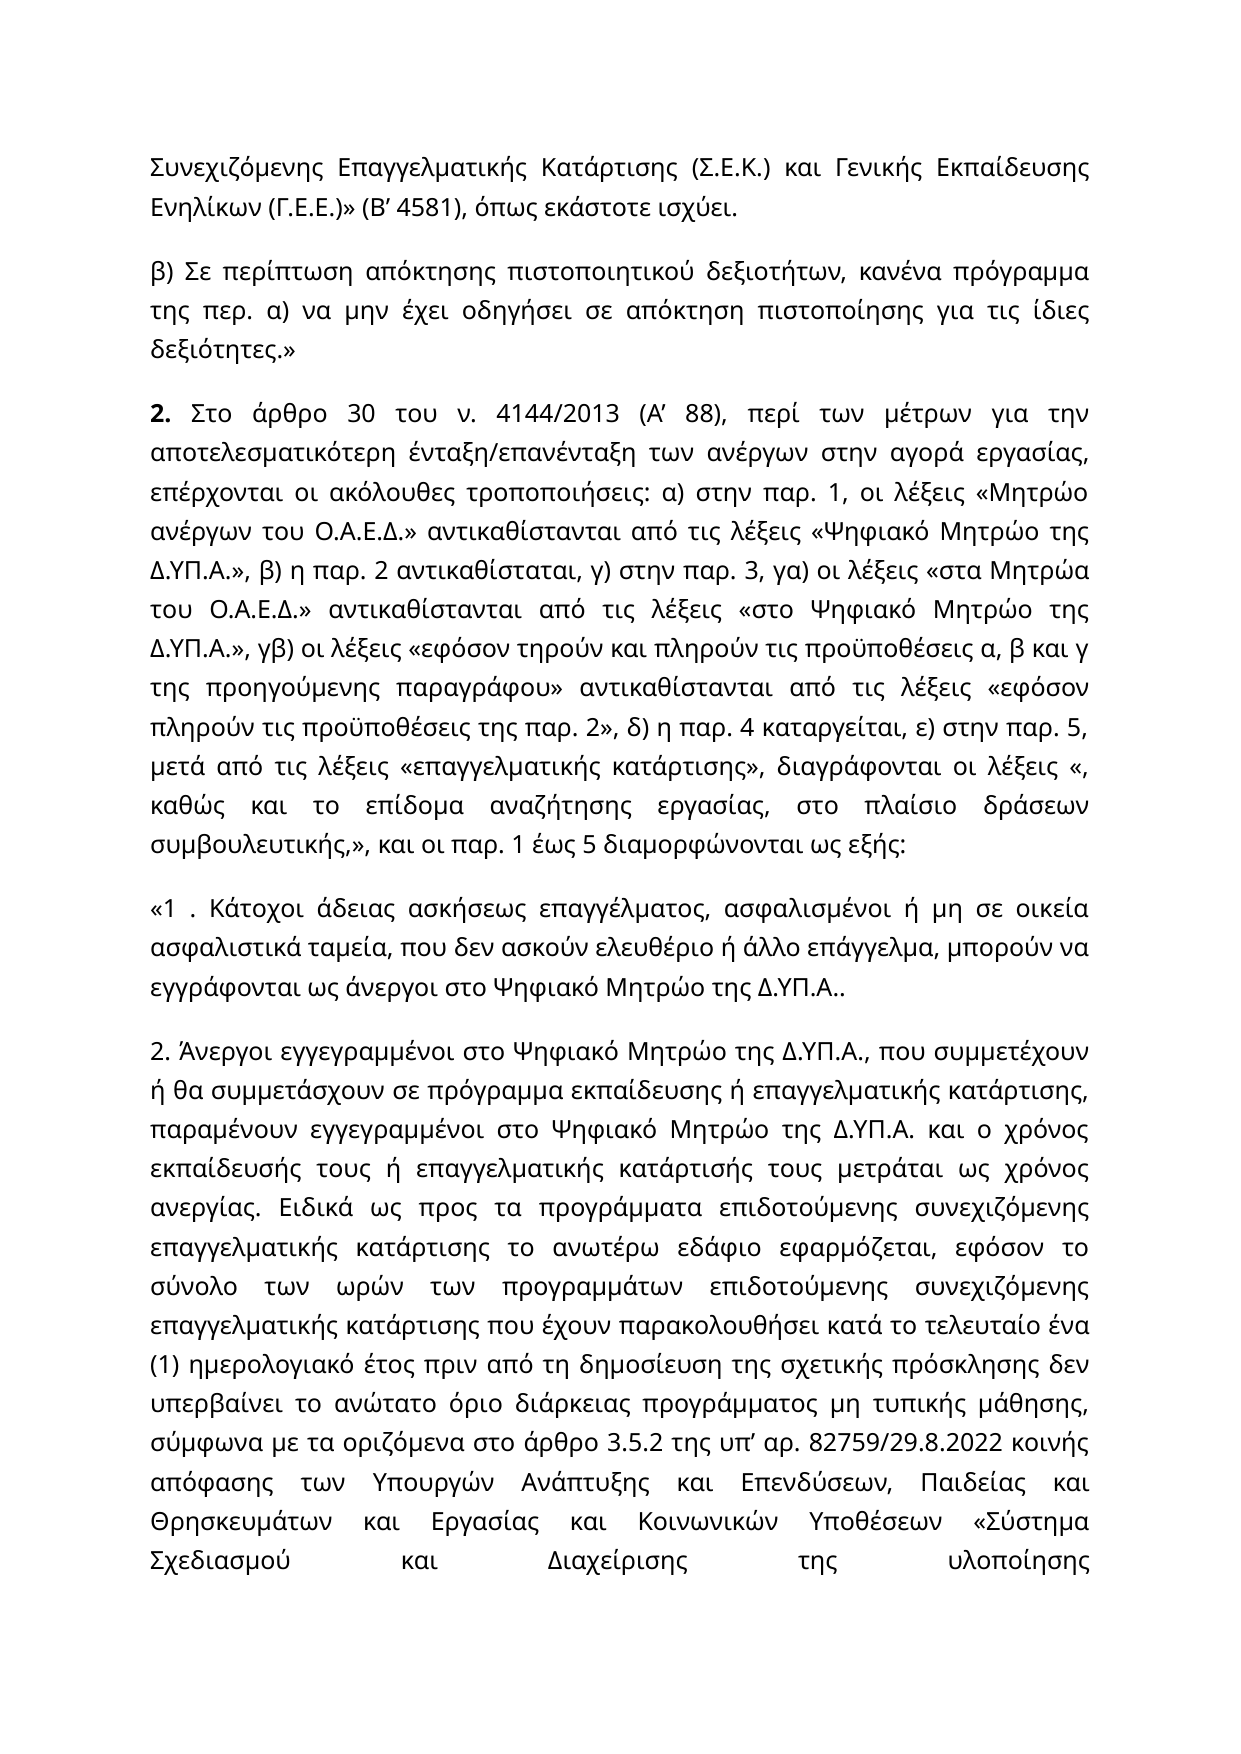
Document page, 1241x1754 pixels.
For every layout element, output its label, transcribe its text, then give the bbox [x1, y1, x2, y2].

text β) Σε περίπτωση απόκτησης πιστοποιητικού δεξιοτήτων, κανένα πρόγραμμα της περ. α) να μην έχει οδηγήσει σε απόκτηση πιστοποίησης για τις ίδιες δεξιότητες.» [150, 253, 1090, 366]
text 2. Άνεργοι εγγεγραμμένοι στο Ψηφιακό Μητρώο της Δ.ΥΠ.Α., που συμμετέχουν ή θα συμμετάσχουν σε πρόγραμμα εκπαίδευσης ή επαγγελματικής κατάρτισης, παραμένουν εγγεγραμμένοι στο Ψηφιακό Μητρώο της Δ.ΥΠ.Α. και ο χρόνος εκπαίδευσής τους ή επαγγελματικής κατάρτισής τους μετράται ως χρόνος ανεργίας. Ειδικά ως προς τα προγράμματα επιδοτούμενης συνεχιζόμενης επαγγελματικής κατάρτισης το ανωτέρω εδάφιο εφαρμόζεται, εφόσον το σύνολο των ωρών των προγραμμάτων επιδοτούμενης συνεχιζόμενης επαγγελματικής κατάρτισης που έχουν παρακολουθήσει κατά το τελευταίο ένα (1) ημερολογιακό έτος πριν από τη δημοσίευση της σχετικής πρόσκλησης δεν υπερβαίνει το ανώτατο όριο διάρκειας προγράμματος μη τυπικής μάθησης, σύμφωνα με τα οριζόμενα στο άρθρο 3.5.2 της υπ’ αρ. 82759/29.8.2022 κοινής απόφασης των Υπουργών Ανάπτυξης και Επενδύσεων, Παιδείας και Θρησκευμάτων και Εργασίας και Κοινωνικών Υποθέσεων «Σύστημα Σχεδιασμού και Διαχείρισης της υλοποίησης [150, 1033, 1090, 1577]
text Συνεχιζόμενης Επαγγελματικής Κατάρτισης (Σ.Ε.Κ.) και Γενικής Εκπαίδευσης Ενηλίκων (Γ.Ε.Ε.)» (Β’ 4581), όπως εκάστοτε ισχύει. [150, 150, 1090, 223]
text 2. Στο άρθρο 30 του ν. 4144/2013 (Α’ 88), περί των μέτρων για την αποτελεσματικότερη ένταξη/επανένταξη των ανέργων στην αγορά εργασίας, επέρχονται οι ακόλουθες τροποποιήσεις: α) στην παρ. 1, οι λέξεις «Μητρώο ανέργων του Ο.Α.Ε.Δ.» αντικαθίστανται από τις λέξεις «Ψηφιακό Μητρώο της Δ.ΥΠ.Α.», β) η παρ. 2 αντικαθίσταται, γ) στην παρ. 3, γα) οι λέξεις «στα Μητρώα του Ο.Α.Ε.Δ.» αντικαθίστανται από τις λέξεις «στο Ψηφιακό Μητρώο της Δ.ΥΠ.Α.», γβ) οι λέξεις «εφόσον τηρούν και πληρούν τις προϋποθέσεις α, β και γ της προηγούμενης παραγράφου» αντικαθίστανται από τις λέξεις «εφόσον πληρούν τις προϋποθέσεις της παρ. 2», δ) η παρ. 4 καταργείται, ε) στην παρ. 5, μετά από τις λέξεις «επαγγελματικής κατάρτισης», διαγράφονται οι λέξεις «, καθώς και το επίδομα αναζήτησης εργασίας, στο πλαίσιο δράσεων συμβουλευτικής,», και οι παρ. 1 έως 5 διαμορφώνονται ως εξής: [150, 396, 1090, 861]
text «1 . Κάτοχοι άδειας ασκήσεως επαγγέλματος, ασφαλισμένοι ή μη σε οικεία ασφαλιστικά ταμεία, που δεν ασκούν ελευθέριο ή άλλο επάγγελμα, μπορούν να εγγράφονται ως άνεργοι στο Ψηφιακό Μητρώο της Δ.ΥΠ.Α.. [150, 891, 1090, 1003]
